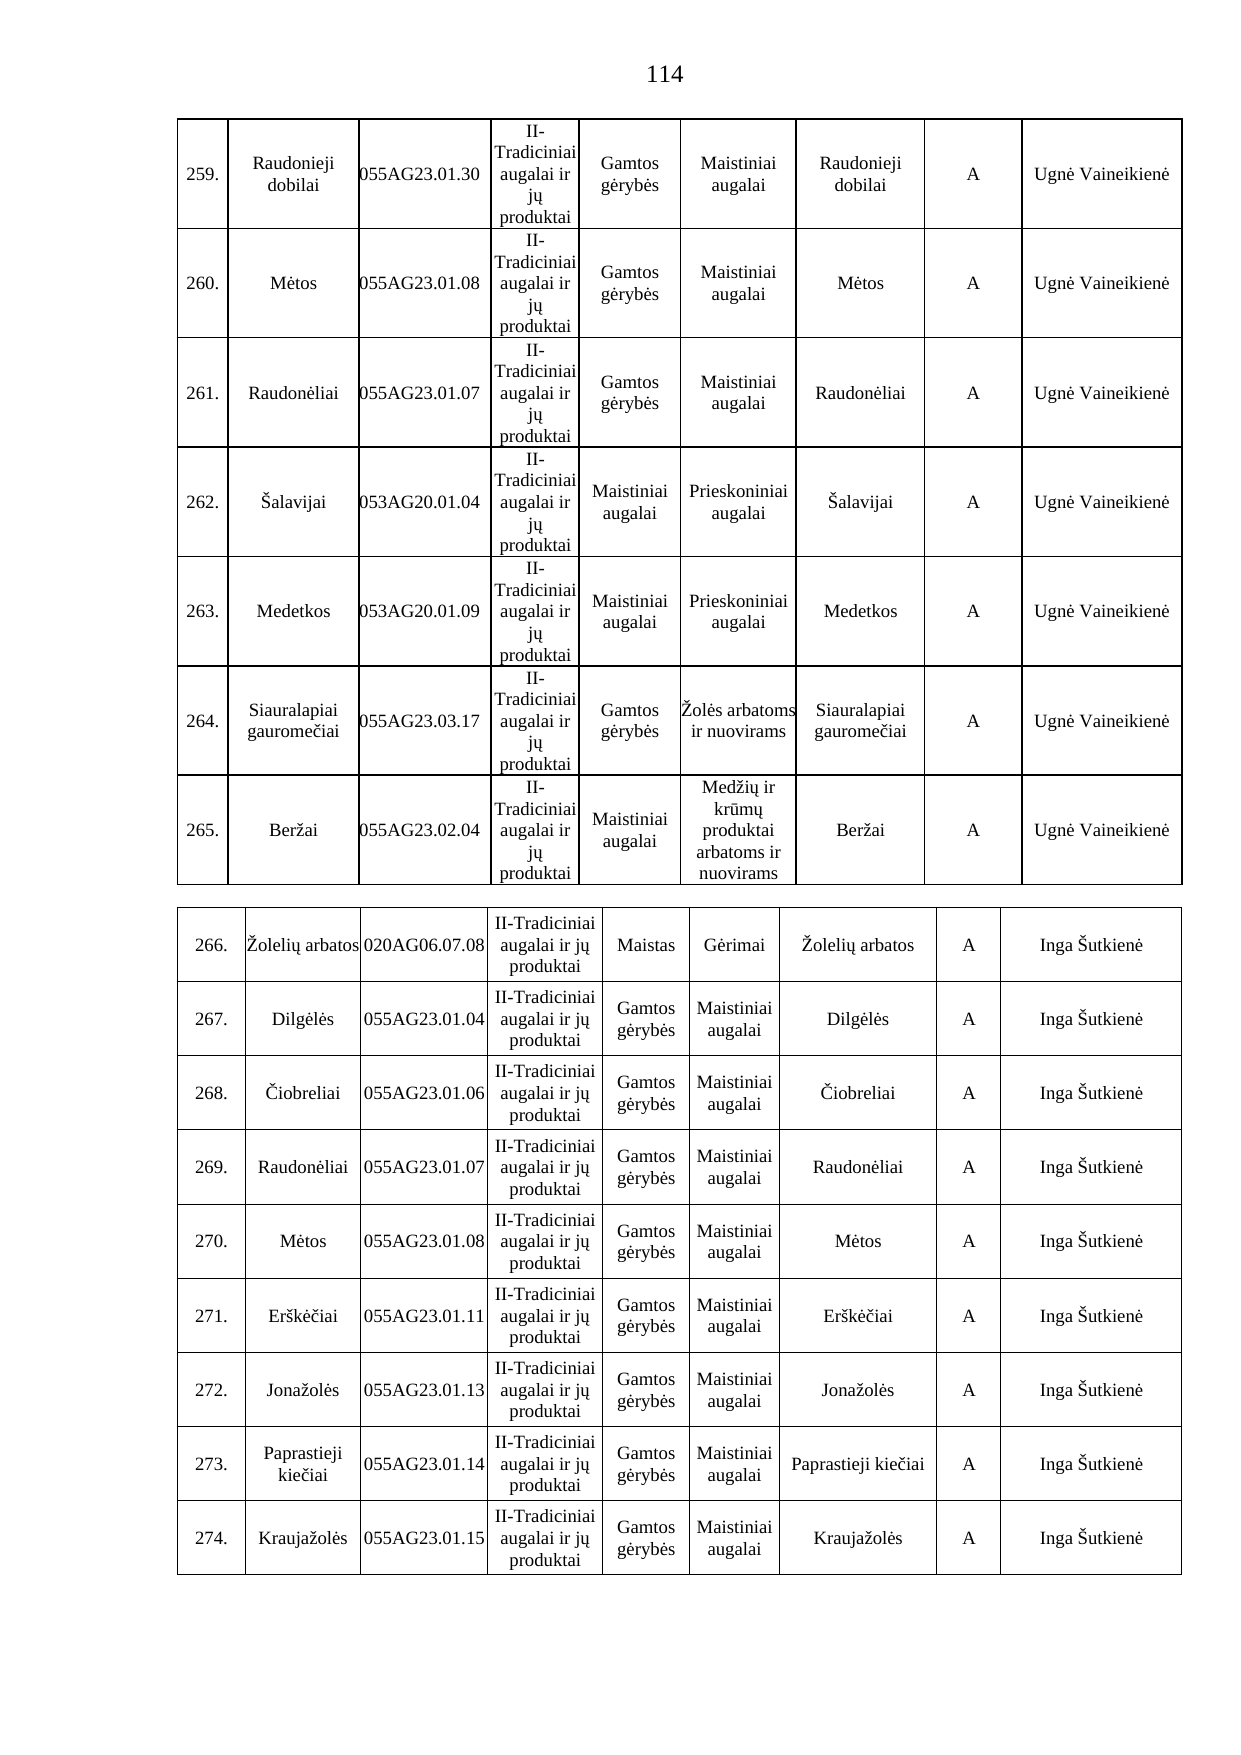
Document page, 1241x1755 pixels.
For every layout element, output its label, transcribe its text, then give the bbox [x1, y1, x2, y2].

table_cell Raudonėliai [780, 1130, 936, 1203]
table_cell Inga Šutkienė [1001, 1279, 1181, 1352]
table_cell II-Tradiciniai augalai ir jų produktai [492, 667, 578, 774]
table_cell 260. [178, 229, 227, 337]
table_cell Čiobreliai [246, 1056, 360, 1129]
table_cell Siauralapiai gauromečiai [229, 667, 358, 774]
table_cell Ugnė Vaineikienė [1023, 557, 1181, 665]
table_cell Maistiniai augalai [681, 338, 795, 446]
table_cell 055AG23.01.04 [361, 982, 487, 1055]
table_header Gėrimai [690, 908, 779, 981]
table_cell Erškėčiai [780, 1279, 936, 1352]
table_cell Raudonieji dobilai [229, 120, 358, 227]
table_cell A [937, 1130, 1000, 1203]
table_header Žolelių arbatos [780, 908, 936, 981]
table_cell II-Tradiciniai augalai ir jų produktai [492, 120, 578, 227]
table_cell Maistiniai augalai [690, 1501, 779, 1574]
table_cell II-Tradiciniai augalai ir jų produktai [488, 1501, 602, 1574]
table_cell Gamtos gėrybės [603, 1353, 689, 1426]
table_cell 273. [178, 1427, 245, 1500]
table_cell A [937, 1353, 1000, 1426]
table_cell 271. [178, 1279, 245, 1352]
table_cell Beržai [229, 776, 358, 884]
table_cell 261. [178, 338, 227, 446]
table_cell 055AG23.01.07 [361, 1130, 487, 1203]
table_cell II-Tradiciniai augalai ir jų produktai [492, 776, 578, 884]
table_cell A [925, 448, 1021, 556]
table_cell Prieskoniniai augalai [681, 557, 795, 665]
table_cell Maistiniai augalai [690, 982, 779, 1055]
table_header II-Tradiciniai augalai ir jų produktai [488, 908, 602, 981]
table_cell Mėtos [229, 229, 358, 337]
table_cell 055AG23.01.07 [360, 338, 490, 446]
table_cell Raudonėliai [797, 338, 924, 446]
table_cell Mėtos [797, 229, 924, 337]
table_cell Medetkos [229, 557, 358, 665]
table_cell Raudonėliai [246, 1130, 360, 1203]
table_cell Gamtos gėrybės [580, 120, 680, 227]
table_cell Mėtos [780, 1205, 936, 1278]
table_cell 274. [178, 1501, 245, 1574]
table_cell A [937, 1205, 1000, 1278]
table_cell Inga Šutkienė [1001, 1205, 1181, 1278]
table_cell A [925, 229, 1021, 337]
table_cell Paprastieji kiečiai [246, 1427, 360, 1500]
table_cell 055AG23.01.08 [360, 229, 490, 337]
table_cell A [937, 1279, 1000, 1352]
table_cell Gamtos gėrybės [603, 1130, 689, 1203]
table_cell Inga Šutkienė [1001, 1427, 1181, 1500]
table_cell Šalavijai [797, 448, 924, 556]
table_cell A [925, 557, 1021, 665]
table_cell Gamtos gėrybės [603, 1427, 689, 1500]
table_cell Gamtos gėrybės [603, 1279, 689, 1352]
table_cell II-Tradiciniai augalai ir jų produktai [488, 1427, 602, 1500]
table_cell II-Tradiciniai augalai ir jų produktai [492, 557, 578, 665]
table_cell Medžių ir krūmų produktai arbatoms ir nuovirams [681, 776, 795, 884]
table_cell Maistiniai augalai [681, 229, 795, 337]
table_cell II-Tradiciniai augalai ir jų produktai [488, 1353, 602, 1426]
table_cell Ugnė Vaineikienė [1023, 667, 1181, 774]
table_header Maistas [603, 908, 689, 981]
table_cell 055AG23.01.15 [361, 1501, 487, 1574]
table_cell Čiobreliai [780, 1056, 936, 1129]
table_cell Maistiniai augalai [681, 120, 795, 227]
table_cell Ugnė Vaineikienė [1023, 229, 1181, 337]
table_cell Erškėčiai [246, 1279, 360, 1352]
table_cell Gamtos gėrybės [603, 982, 689, 1055]
table_cell Maistiniai augalai [690, 1056, 779, 1129]
table_cell 055AG23.01.06 [361, 1056, 487, 1129]
table_cell Raudonieji dobilai [797, 120, 924, 227]
table_cell Inga Šutkienė [1001, 1353, 1181, 1426]
table_cell Ugnė Vaineikienė [1023, 776, 1181, 884]
table_cell Prieskoniniai augalai [681, 448, 795, 556]
table_cell Maistiniai augalai [580, 448, 680, 556]
table_cell 053AG20.01.04 [360, 448, 490, 556]
table_cell 272. [178, 1353, 245, 1426]
table_cell Kraujažolės [780, 1501, 936, 1574]
table_cell Gamtos gėrybės [603, 1501, 689, 1574]
table_cell 267. [178, 982, 245, 1055]
table_cell II-Tradiciniai augalai ir jų produktai [492, 448, 578, 556]
table_cell A [937, 1427, 1000, 1500]
table_cell Raudonėliai [229, 338, 358, 446]
table_cell A [925, 667, 1021, 774]
table_cell 264. [178, 667, 227, 774]
table_cell Siauralapiai gauromečiai [797, 667, 924, 774]
table_cell II-Tradiciniai augalai ir jų produktai [488, 982, 602, 1055]
table_cell Maistiniai augalai [690, 1427, 779, 1500]
table_cell Ugnė Vaineikienė [1023, 448, 1181, 556]
table_cell A [937, 1501, 1000, 1574]
table_cell 055AG23.03.17 [360, 667, 490, 774]
table_cell II-Tradiciniai augalai ir jų produktai [488, 1130, 602, 1203]
table_cell 055AG23.01.30 [360, 120, 490, 227]
table_cell Šalavijai [229, 448, 358, 556]
table_cell 055AG23.01.14 [361, 1427, 487, 1500]
table_cell Inga Šutkienė [1001, 1056, 1181, 1129]
table_cell Gamtos gėrybės [580, 667, 680, 774]
table_header Inga Šutkienė [1001, 908, 1181, 981]
table_cell 055AG23.01.11 [361, 1279, 487, 1352]
table_cell Ugnė Vaineikienė [1023, 120, 1181, 227]
table_cell Dilgėlės [780, 982, 936, 1055]
table_header Žolelių arbatos [246, 908, 360, 981]
table_cell Mėtos [246, 1205, 360, 1278]
table_cell Gamtos gėrybės [603, 1205, 689, 1278]
table_cell Maistiniai augalai [580, 776, 680, 884]
table_cell 265. [178, 776, 227, 884]
table_cell Gamtos gėrybės [603, 1056, 689, 1129]
table_cell Paprastieji kiečiai [780, 1427, 936, 1500]
table_cell Dilgėlės [246, 982, 360, 1055]
table_cell A [925, 120, 1021, 227]
table_cell Maistiniai augalai [690, 1353, 779, 1426]
table_cell 268. [178, 1056, 245, 1129]
table_cell Inga Šutkienė [1001, 982, 1181, 1055]
table_cell II-Tradiciniai augalai ir jų produktai [488, 1056, 602, 1129]
table_cell A [925, 338, 1021, 446]
table_cell 259. [178, 120, 227, 227]
table_header A [937, 908, 1000, 981]
table_cell Ugnė Vaineikienė [1023, 338, 1181, 446]
table_cell Inga Šutkienė [1001, 1501, 1181, 1574]
table_cell 263. [178, 557, 227, 665]
table_cell Jonažolės [780, 1353, 936, 1426]
table_cell Maistiniai augalai [690, 1130, 779, 1203]
table_cell Maistiniai augalai [580, 557, 680, 665]
table_cell Maistiniai augalai [690, 1205, 779, 1278]
table_cell A [937, 1056, 1000, 1129]
table_cell 053AG20.01.09 [360, 557, 490, 665]
table_cell Žolės arbatoms ir nuovirams [681, 667, 795, 774]
table_header 020AG06.07.08 [361, 908, 487, 981]
table_cell II-Tradiciniai augalai ir jų produktai [488, 1205, 602, 1278]
table_cell II-Tradiciniai augalai ir jų produktai [488, 1279, 602, 1352]
table_cell 270. [178, 1205, 245, 1278]
table_cell Inga Šutkienė [1001, 1130, 1181, 1203]
table_cell Jonažolės [246, 1353, 360, 1426]
table_cell Gamtos gėrybės [580, 229, 680, 337]
table_cell A [925, 776, 1021, 884]
table_cell II-Tradiciniai augalai ir jų produktai [492, 229, 578, 337]
table_cell A [937, 982, 1000, 1055]
table_cell 269. [178, 1130, 245, 1203]
table_cell Maistiniai augalai [690, 1279, 779, 1352]
table_cell 055AG23.01.13 [361, 1353, 487, 1426]
table_cell Gamtos gėrybės [580, 338, 680, 446]
table_cell 055AG23.01.08 [361, 1205, 487, 1278]
table_cell Medetkos [797, 557, 924, 665]
table_cell II-Tradiciniai augalai ir jų produktai [492, 338, 578, 446]
table_cell Kraujažolės [246, 1501, 360, 1574]
table_cell Beržai [797, 776, 924, 884]
table_cell 262. [178, 448, 227, 556]
table_header 266. [178, 908, 245, 981]
table_cell 055AG23.02.04 [360, 776, 490, 884]
